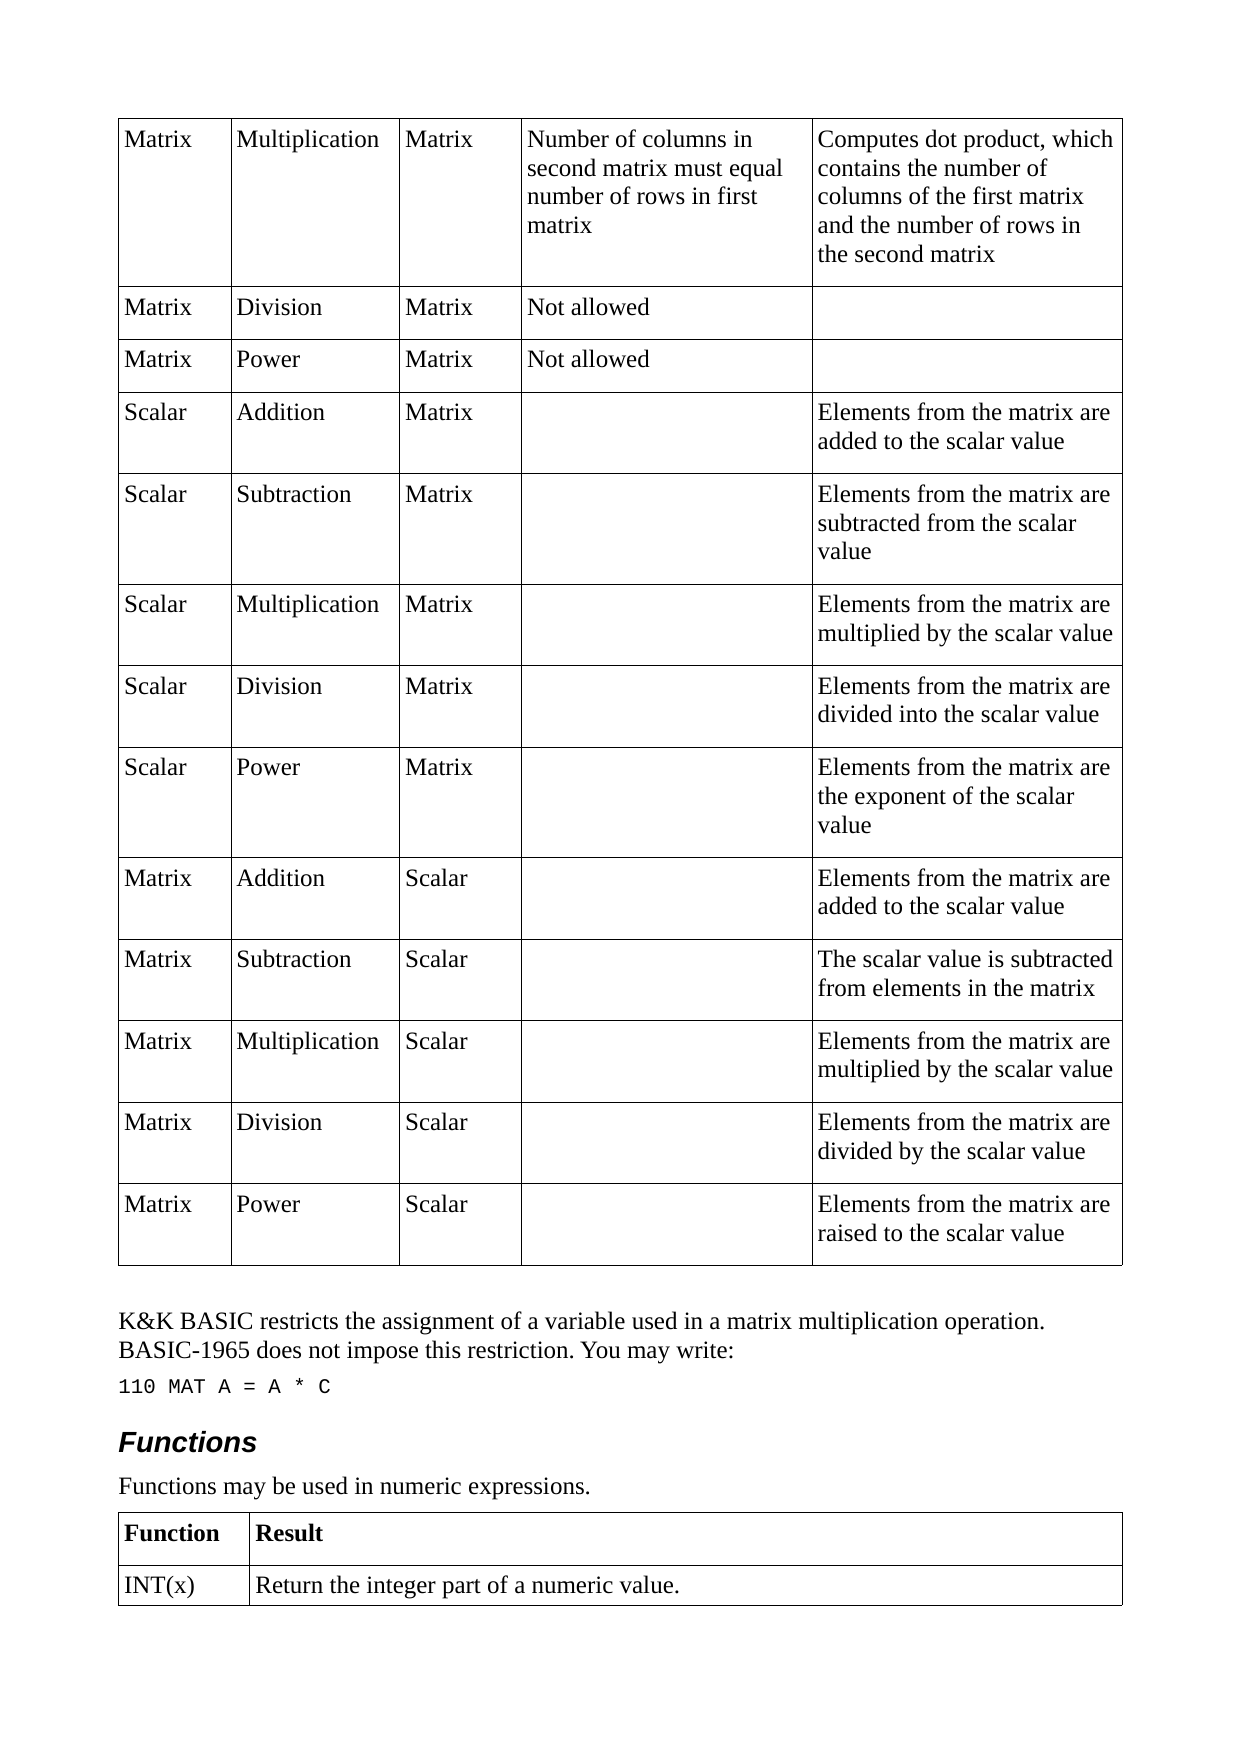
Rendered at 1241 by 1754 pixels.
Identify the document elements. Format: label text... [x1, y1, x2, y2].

table_cell Matrix [119, 340, 231, 392]
table_cell Multiplication [232, 1021, 399, 1102]
table_cell Matrix [119, 287, 231, 339]
table_cell Division [232, 287, 399, 339]
table_cell Multiplication [232, 585, 399, 665]
table_cell Scalar [119, 474, 231, 583]
table_cell [522, 1103, 812, 1183]
table_cell [522, 585, 812, 665]
table_cell Matrix [119, 858, 231, 938]
table_cell Addition [232, 393, 399, 473]
table_cell [813, 340, 1122, 392]
table_cell Matrix [119, 119, 231, 286]
table_cell Subtraction [232, 474, 399, 583]
table_cell Division [232, 1103, 399, 1183]
table_cell [522, 858, 812, 938]
table_cell Scalar [119, 585, 231, 665]
table_cell [813, 287, 1122, 339]
text 110 MAT A = A * C [118, 1376, 1122, 1400]
table_cell Matrix [119, 1103, 231, 1183]
table_cell Elements from the matrix are added to the scalar value [813, 858, 1122, 938]
table_cell [522, 1184, 812, 1265]
table_cell Scalar [400, 1103, 521, 1183]
table_cell Scalar [400, 940, 521, 1020]
table_cell Matrix [400, 474, 521, 583]
text Functions may be used in numeric expressions. [118, 1471, 1122, 1499]
table_cell Subtraction [232, 940, 399, 1020]
table_cell Matrix [400, 340, 521, 392]
table_cell Elements from the matrix are subtracted from the scalar value [813, 474, 1122, 583]
table_cell Computes dot product, which contains the number of columns of the first matrix and the number of rows in the second matrix [813, 119, 1122, 286]
table_cell Elements from the matrix are the exponent of the scalar value [813, 748, 1122, 857]
table_cell Matrix [400, 585, 521, 665]
table_cell Matrix [400, 287, 521, 339]
table_cell Elements from the matrix are divided into the scalar value [813, 666, 1122, 747]
table_cell Multiplication [232, 119, 399, 286]
table_cell Return the integer part of a numeric value. [250, 1566, 1122, 1605]
table_cell [522, 666, 812, 747]
table_cell Elements from the matrix are multiplied by the scalar value [813, 1021, 1122, 1102]
table_cell Elements from the matrix are raised to the scalar value [813, 1184, 1122, 1265]
table_cell Division [232, 666, 399, 747]
table_cell [522, 1021, 812, 1102]
table_cell Elements from the matrix are multiplied by the scalar value [813, 585, 1122, 665]
table_cell Power [232, 1184, 399, 1265]
table_cell Scalar [119, 666, 231, 747]
table_cell Matrix [119, 1021, 231, 1102]
table_cell Scalar [119, 748, 231, 857]
text K&K BASIC restricts the assignment of a variable used in a matrix multiplication operation. BASIC-1965 does not impose this restriction. You may write: [118, 1306, 1122, 1363]
table_cell [522, 393, 812, 473]
table_cell The scalar value is subtracted from elements in the matrix [813, 940, 1122, 1020]
table_cell Elements from the matrix are divided by the scalar value [813, 1103, 1122, 1183]
table_cell Scalar [400, 858, 521, 938]
table_cell Not allowed [522, 340, 812, 392]
table_cell Matrix [400, 748, 521, 857]
table_header Function [119, 1513, 249, 1565]
table_cell Matrix [119, 1184, 231, 1265]
table_cell Scalar [400, 1021, 521, 1102]
table_cell [522, 748, 812, 857]
table_cell [522, 940, 812, 1020]
table_cell [522, 474, 812, 583]
table_header Result [250, 1513, 1122, 1565]
table_cell Matrix [400, 666, 521, 747]
table_cell Elements from the matrix are added to the scalar value [813, 393, 1122, 473]
table_cell Matrix [119, 940, 231, 1020]
table_cell Scalar [119, 393, 231, 473]
table_cell Matrix [400, 393, 521, 473]
subtitle Functions [118, 1425, 1122, 1458]
table_cell Matrix [400, 119, 521, 286]
table_cell Addition [232, 858, 399, 938]
table_cell Not allowed [522, 287, 812, 339]
table_cell Scalar [400, 1184, 521, 1265]
table_cell Power [232, 340, 399, 392]
table_cell INT(x) [119, 1566, 249, 1605]
table_cell Power [232, 748, 399, 857]
table_cell Number of columns in second matrix must equal number of rows in first matrix [522, 119, 812, 286]
